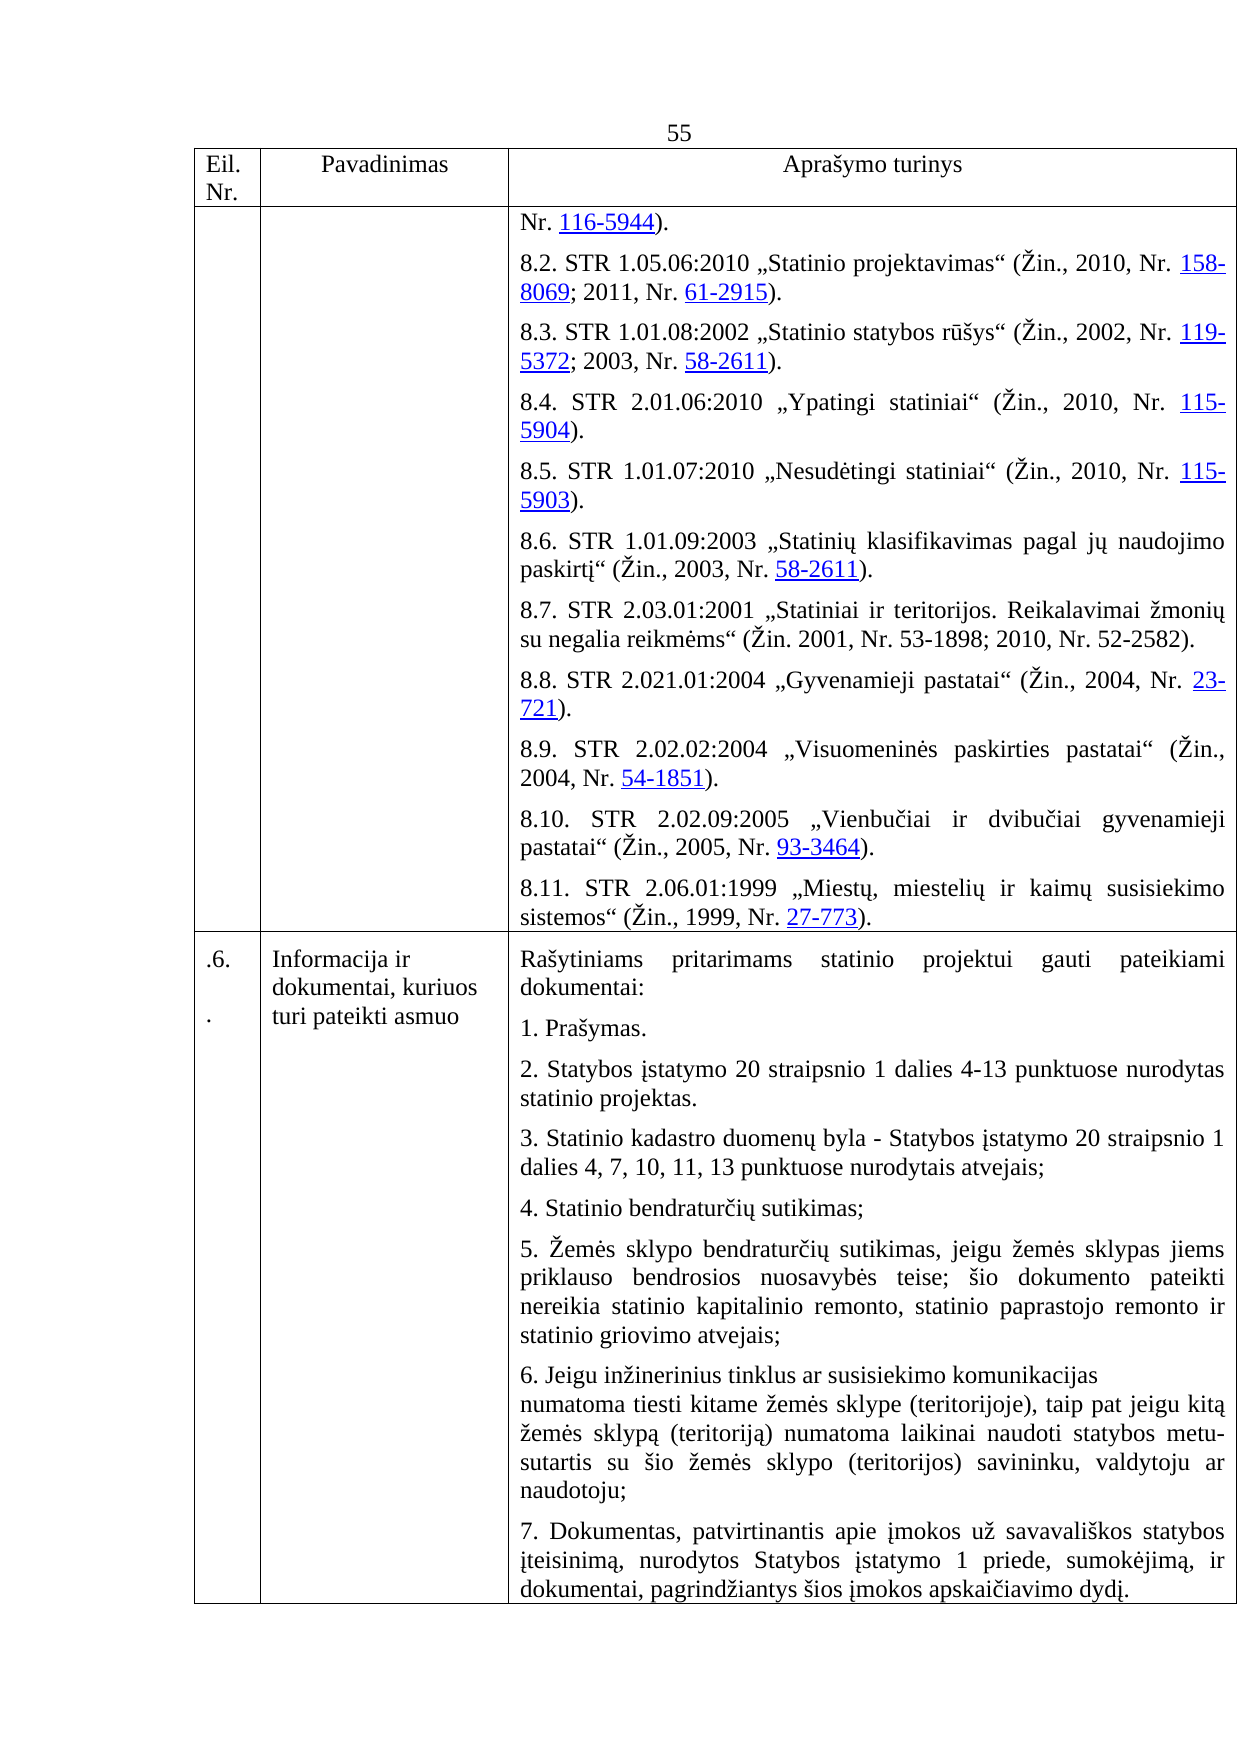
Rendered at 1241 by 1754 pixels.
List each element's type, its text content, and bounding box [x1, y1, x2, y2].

table_header Pavadinimas [261, 149, 508, 206]
table_cell Nr. 116-5944). 8.2. STR 1.05.06:2010 „Statinio projektavimas“ (Žin., 2010, Nr. 158-8069; 2011, Nr. 61-2915). 8.3. STR 1.01.08:2002 „Statinio statybos rūšys“ (Žin., 2002, Nr. 119-5372; 2003, Nr. 58-2611). 8.4. STR 2.01.06:2010 „Ypatingi statiniai“ (Žin., 2010, Nr. 115-5904). 8.5. STR 1.01.07:2010 „Nesudėtingi statiniai“ (Žin., 2010, Nr. 115-5903). 8.6. STR 1.01.09:2003 „Statinių klasifikavimas pagal jų naudojimo paskirtį“ (Žin., 2003, Nr. 58-2611). 8.7. STR 2.03.01:2001 „Statiniai ir teritorijos. Reikalavimai žmonių su negalia reikmėms“ (Žin. 2001, Nr. 53-1898; 2010, Nr. 52-2582). 8.8. STR 2.021.01:2004 „Gyvenamieji pastatai“ (Žin., 2004, Nr. 23-721). 8.9. STR 2.02.02:2004 „Visuomeninės paskirties pastatai“ (Žin., 2004, Nr. 54-1851). 8.10. STR 2.02.09:2005 „Vienbučiai ir dvibučiai gyvenamieji pastatai“ (Žin., 2005, Nr. 93-3464). 8.11. STR 2.06.01:1999 „Miestų, miestelių ir kaimų susisiekimo sistemos“ (Žin., 1999, Nr. 27-773). [509, 207, 1236, 931]
table_cell Rašytiniams pritarimams statinio projektui gauti pateikiami dokumentai: 1. Prašymas. 2. Statybos įstatymo 20 straipsnio 1 dalies 4-13 punktuose nurodytas statinio projektas. 3. Statinio kadastro duomenų byla - Statybos įstatymo 20 straipsnio 1 dalies 4, 7, 10, 11, 13 punktuose nurodytais atvejais; 4. Statinio bendraturčių sutikimas; 5. Žemės sklypo bendraturčių sutikimas, jeigu žemės sklypas jiems priklauso bendrosios nuosavybės teise; šio dokumento pateikti nereikia statinio kapitalinio remonto, statinio paprastojo remonto ir statinio griovimo atvejais; 6. Jeigu inžinerinius tinklus ar susisiekimo komunikacijas numatoma tiesti kitame žemės sklype (teritorijoje), taip pat jeigu kitą žemės sklypą (teritoriją) numatoma laikinai naudoti statybos metu-sutartis su šio žemės sklypo (teritorijos) savininku, valdytoju ar naudotoju; 7. Dokumentas, patvirtinantis apie įmokos už savavališkos statybos įteisinimą, nurodytos Statybos įstatymo 1 priede, sumokėjimą, ir dokumentai, pagrindžiantys šios įmokos apskaičiavimo dydį. [509, 932, 1236, 1603]
table_header Aprašymo turinys [509, 149, 1236, 206]
table_cell [261, 207, 508, 931]
table_cell Informacija ir dokumentai, kuriuos turi pateikti asmuo [261, 932, 508, 1603]
table_header Eil. Nr. [195, 149, 260, 206]
table_cell .6. . [195, 932, 260, 1603]
table_cell [195, 207, 260, 931]
